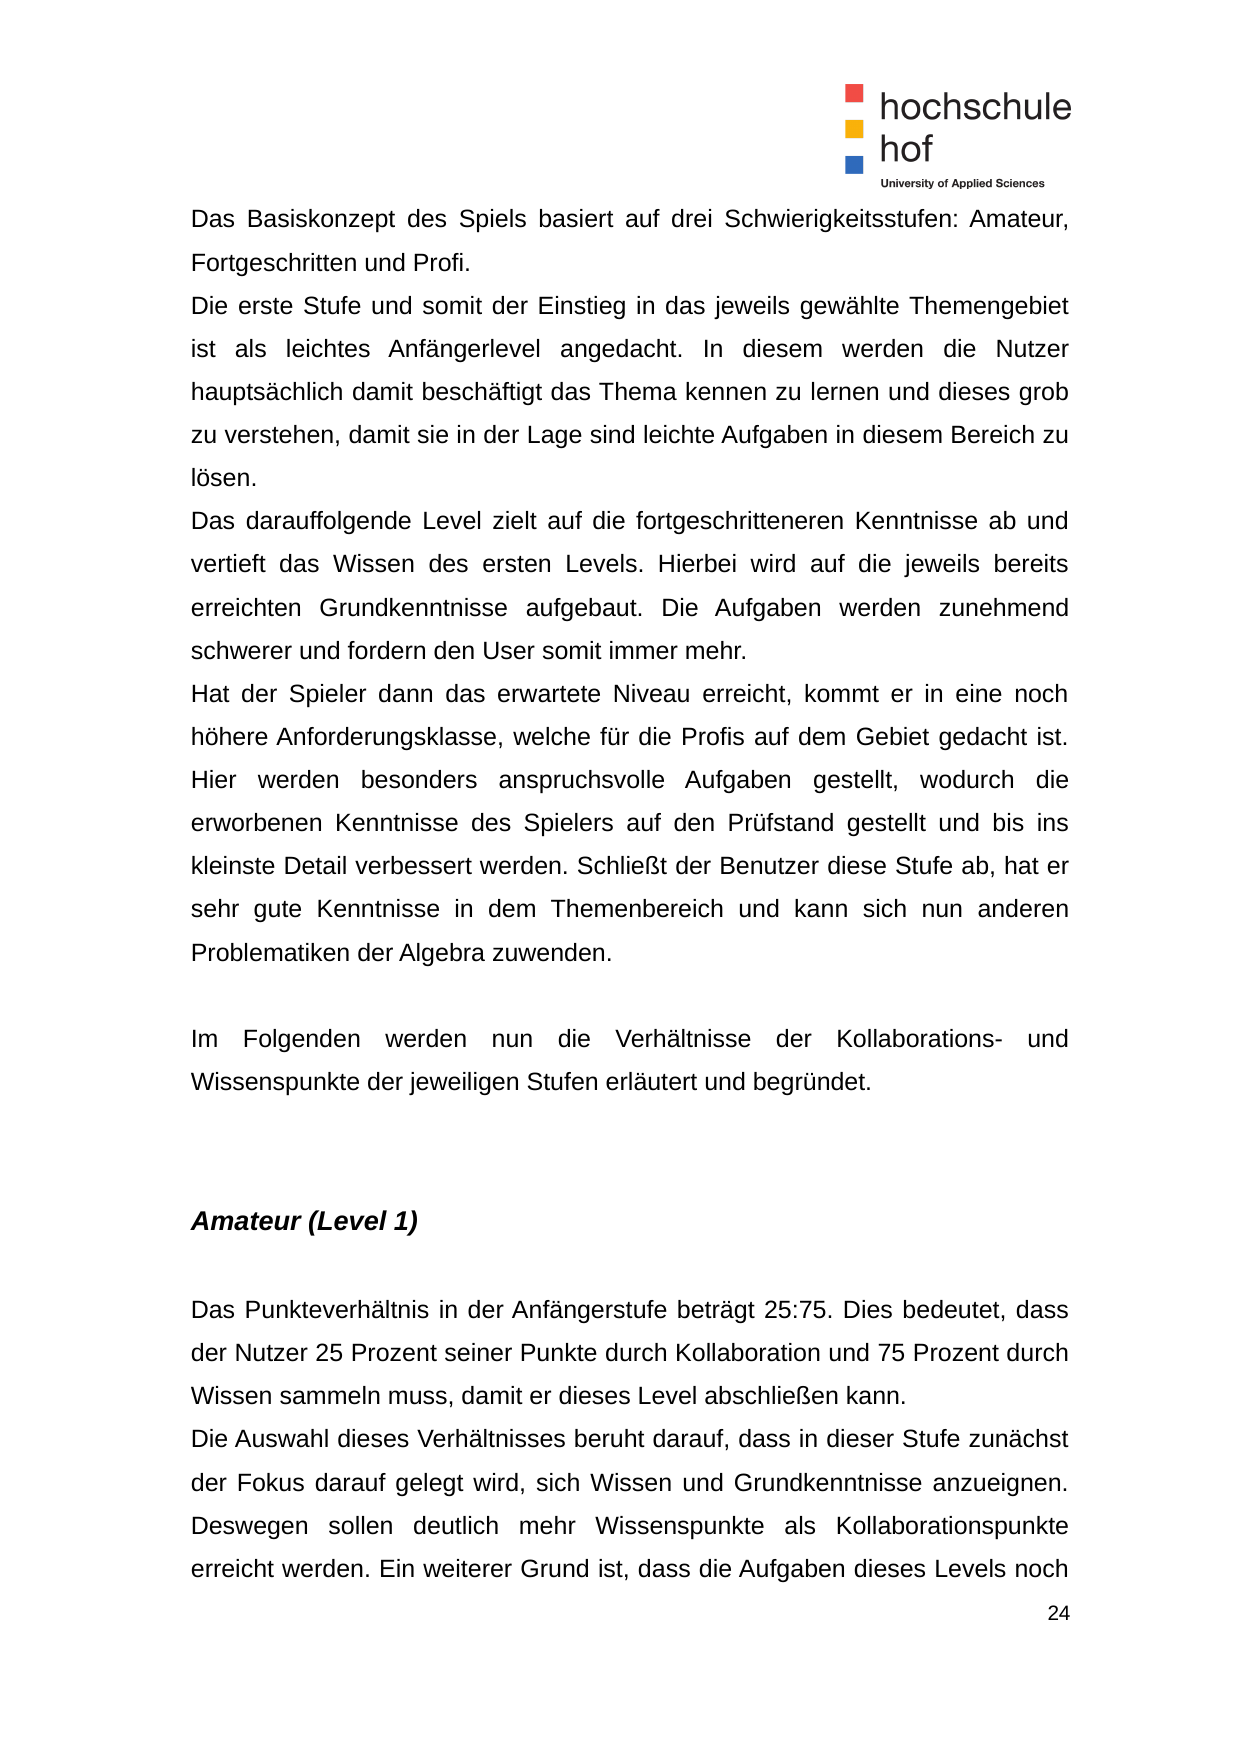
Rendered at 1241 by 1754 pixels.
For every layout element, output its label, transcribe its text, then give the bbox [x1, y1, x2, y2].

text Die Auswahl dieses Verhältnisses beruht darauf, dass in dieser Stufe zunächst der Fokus darauf gelegt wird, sich Wissen und Grundkenntnisse anzueignen. Deswegen sollen deutlich mehr Wissenspunkte als Kollaborationspunkte erreicht werden. Ein weiterer Grund ist, dass die Aufgaben dieses Levels noch [191, 1424, 1070, 1583]
text Im Folgenden werden nun die Verhältnisse der Kollaborations- und Wissenspunkte der jeweiligen Stufen erläutert und begründet. [191, 1024, 1070, 1096]
text Das Punkteverhältnis in der Anfängerstufe beträgt 25:75. Dies bedeutet, dass der Nutzer 25 Prozent seiner Punkte durch Kollaboration und 75 Prozent durch Wissen sammeln muss, damit er dieses Level abschließen kann. [191, 1295, 1070, 1410]
text Das darauffolgende Level zielt auf die fortgeschritteneren Kenntnisse ab und vertieft das Wissen des ersten Levels. Hierbei wird auf die jeweils bereits erreichten Grundkenntnisse aufgebaut. Die Aufgaben werden zunehmend schwerer und fordern den User somit immer mehr. [191, 506, 1070, 664]
text Das Basiskonzept des Spiels basiert auf drei Schwierigkeitsstufen: Amateur, Fortgeschritten und Profi. [191, 204, 1070, 276]
text Die erste Stufe und somit der Einstieg in das jeweils gewählte Themengebiet ist als leichtes Anfängerlevel angedacht. In diesem werden die Nutzer hauptsächlich damit beschäftigt das Thema kennen zu lernen und dieses grob zu verstehen, damit sie in der Lage sind leichte Aufgaben in diesem Bereich zu lösen. [191, 291, 1070, 492]
text Hat der Spieler dann das erwartete Niveau erreicht, kommt er in eine noch höhere Anforderungsklasse, welche für die Profis auf dem Gebiet gedacht ist. Hier werden besonders anspruchsvolle Aufgaben gestellt, wodurch die erworbenen Kenntnisse des Spielers auf den Prüfstand gestellt und bis ins kleinste Detail verbessert werden. Schließt der Benutzer diese Stufe ab, hat er sehr gute Kenntnisse in dem Themenbereich und kann sich nun anderen Problematiken der Algebra zuwenden. [191, 679, 1070, 966]
subtitle Amateur (Level 1) [191, 1205, 1070, 1236]
